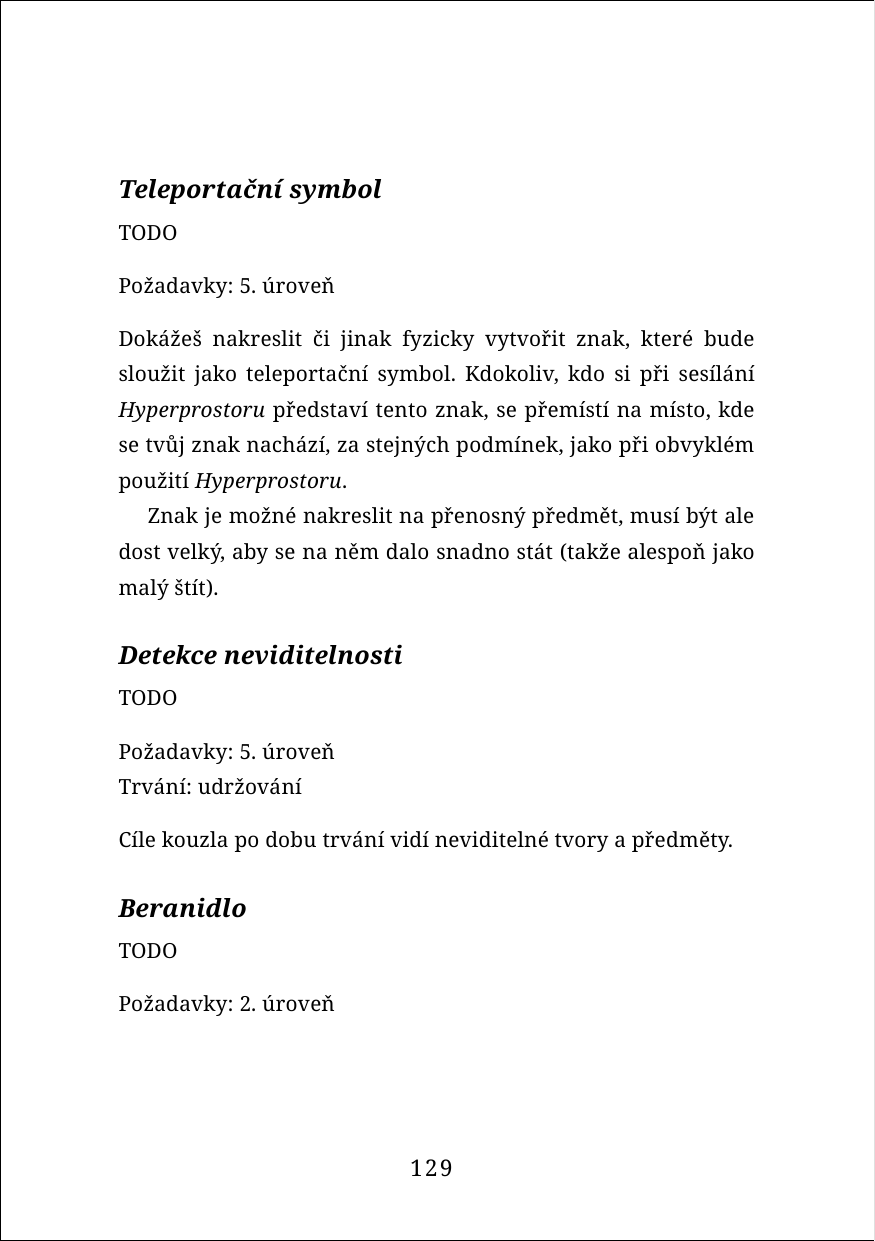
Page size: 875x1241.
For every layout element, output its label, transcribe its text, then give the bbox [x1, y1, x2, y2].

text Požadavky: 5. úroveň Trvání: udržování [118, 737, 756, 801]
subtitle Teleportační symbol [118, 172, 756, 206]
text TODO [118, 218, 756, 246]
text Požadavky: 5. úroveň [118, 271, 756, 299]
text TODO [118, 683, 756, 712]
text Požadavky: 2. úroveň [118, 989, 756, 1018]
subtitle Detekce neviditelnosti [118, 638, 756, 672]
text Dokážeš nakreslit či jinak fyzicky vytvořit znak, které bude sloužit jako teleportační symbol. Kdokoliv, kdo si při sesílání Hyperprostoru představí tento znak, se přemístí na místo, kde se tvůj znak nachází, za stejných podmínek, jako při obvyklém použití Hyperprostoru. Znak je možné nakreslit na přenosný předmět, musí být ale dost velký, aby se na něm dalo snadno stát (takže alespoň jako malý štít). [118, 324, 756, 601]
text Cíle kouzla po dobu trvání vidí neviditelné tvory a předměty. [118, 826, 756, 854]
text TODO [118, 936, 756, 965]
subtitle Beranidlo [118, 891, 756, 924]
